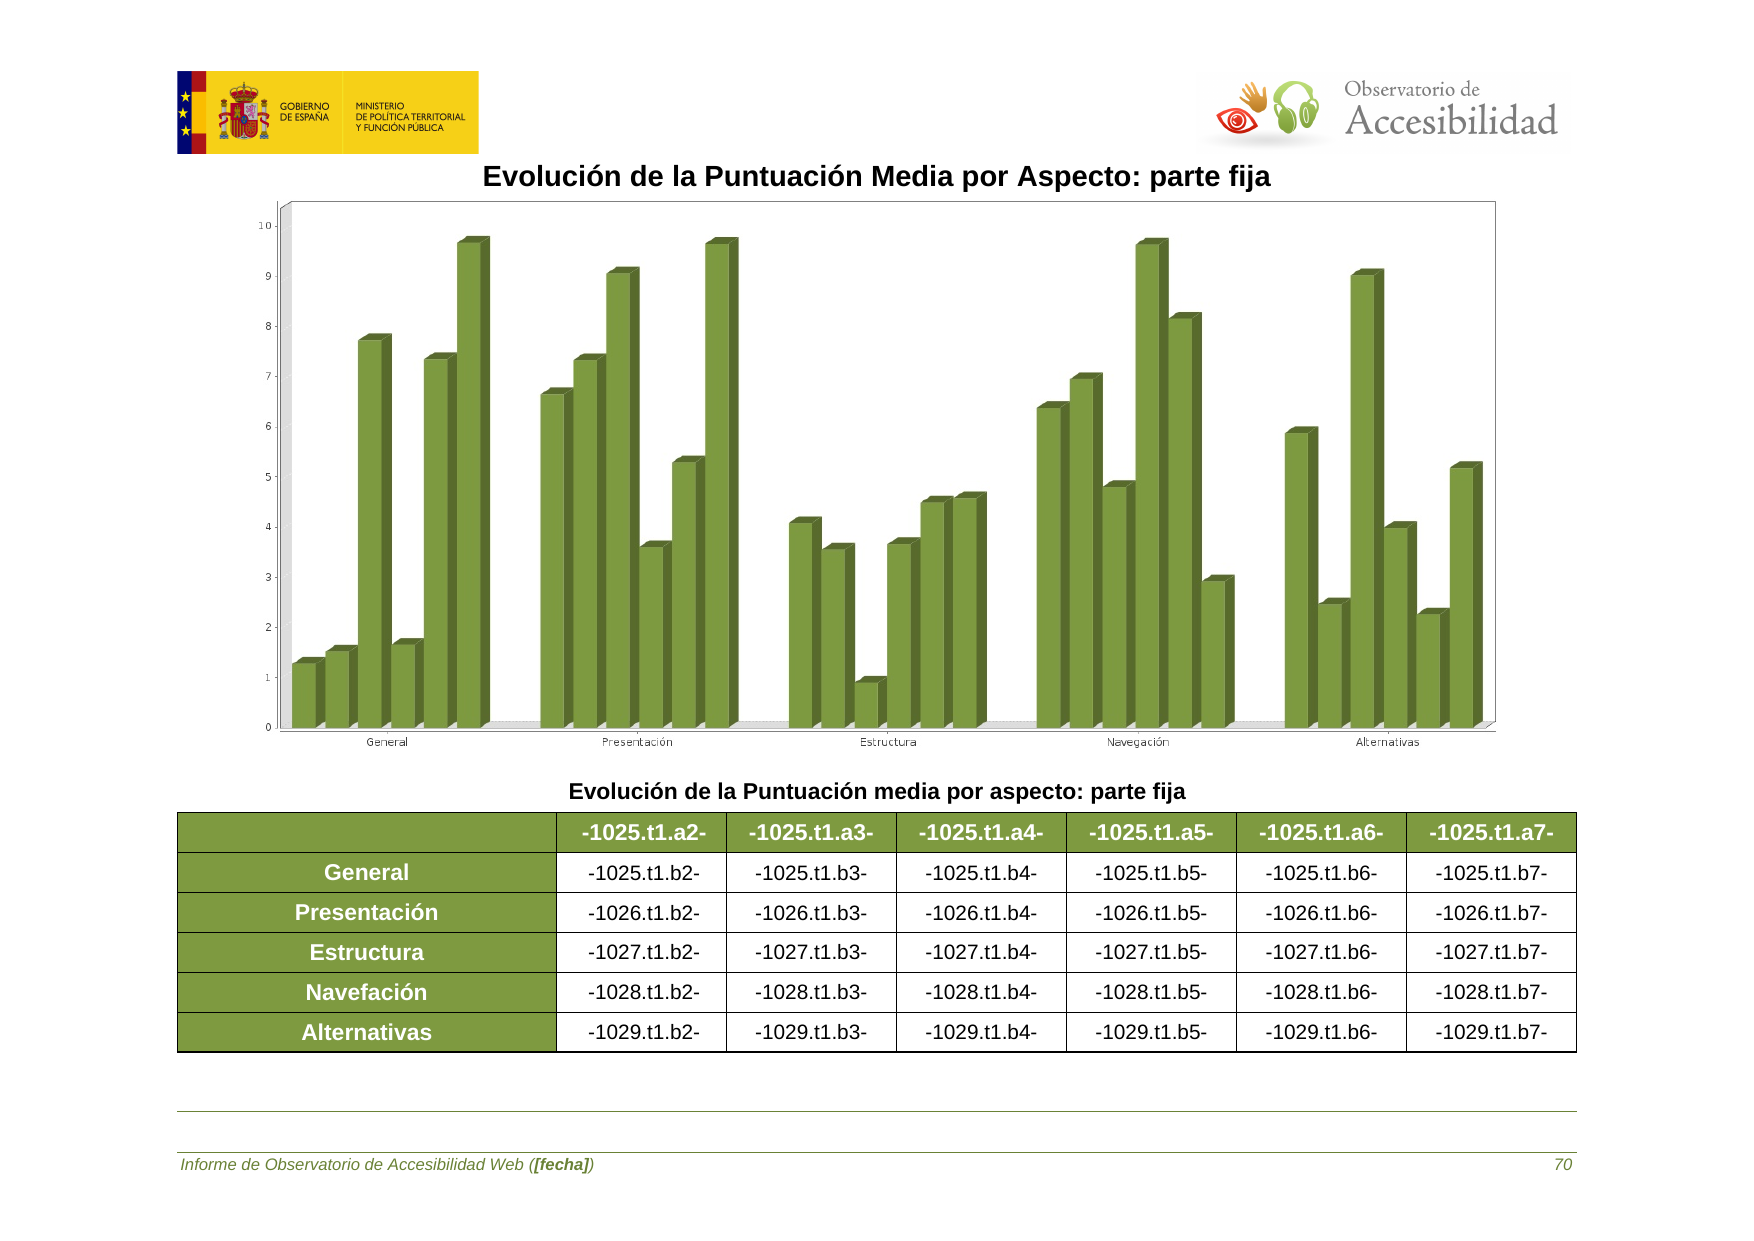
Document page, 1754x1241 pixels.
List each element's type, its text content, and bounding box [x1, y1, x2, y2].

table_cell Alternativas [178, 1013, 556, 1051]
table_header -1025.t1.a6- [1237, 813, 1406, 852]
picture [1196, 72, 1572, 154]
table_cell -1026.t1.b5- [1067, 893, 1236, 932]
table_cell -1028.t1.b6- [1237, 973, 1406, 1012]
table_cell -1026.t1.b6- [1237, 893, 1406, 932]
table_cell -1027.t1.b2- [557, 933, 726, 972]
table_header -1025.t1.a3- [727, 813, 896, 852]
table_cell -1029.t1.b3- [727, 1013, 896, 1051]
table_cell -1025.t1.b4- [897, 853, 1066, 892]
table_cell -1025.t1.b2- [557, 853, 726, 892]
table_header [178, 813, 556, 852]
table_cell -1028.t1.b2- [557, 973, 726, 1012]
table_cell -1028.t1.b3- [727, 973, 896, 1012]
table_header -1025.t1.a2- [557, 813, 726, 852]
table_cell General [178, 853, 556, 892]
table_cell -1027.t1.b3- [727, 933, 896, 972]
table_cell -1029.t1.b7- [1407, 1013, 1576, 1051]
table_cell -1028.t1.b5- [1067, 973, 1236, 1012]
picture [177, 71, 479, 154]
table_cell -1029.t1.b5- [1067, 1013, 1236, 1051]
table_cell -1025.t1.b5- [1067, 853, 1236, 892]
table_cell -1025.t1.b7- [1407, 853, 1576, 892]
table_cell Estructura [178, 933, 556, 972]
table_cell -1029.t1.b6- [1237, 1013, 1406, 1051]
table_cell -1027.t1.b5- [1067, 933, 1236, 972]
table_cell -1027.t1.b6- [1237, 933, 1406, 972]
table_cell -1025.t1.b3- [727, 853, 896, 892]
table_header -1025.t1.a7- [1407, 813, 1576, 852]
table_header -1025.t1.a5- [1067, 813, 1236, 852]
table_cell Navefación [178, 973, 556, 1012]
table_cell -1026.t1.b2- [557, 893, 726, 932]
picture [249, 192, 1505, 753]
table_cell -1026.t1.b3- [727, 893, 896, 932]
table_cell -1028.t1.b4- [897, 973, 1066, 1012]
table_header -1025.t1.a4- [897, 813, 1066, 852]
table_cell -1029.t1.b2- [557, 1013, 726, 1051]
table_cell -1027.t1.b4- [897, 933, 1066, 972]
table_cell -1026.t1.b7- [1407, 893, 1576, 932]
table_cell -1026.t1.b4- [897, 893, 1066, 932]
table_cell -1027.t1.b7- [1407, 933, 1576, 972]
table_cell -1028.t1.b7- [1407, 973, 1576, 1012]
table_cell Presentación [178, 893, 556, 932]
table_cell -1025.t1.b6- [1237, 853, 1406, 892]
text Evolución de la Puntuación media por aspecto: parte fija [177, 778, 1577, 804]
table_cell -1029.t1.b4- [897, 1013, 1066, 1051]
text Evolución de la Puntuación Media por Aspecto: parte fija [177, 159, 1577, 193]
